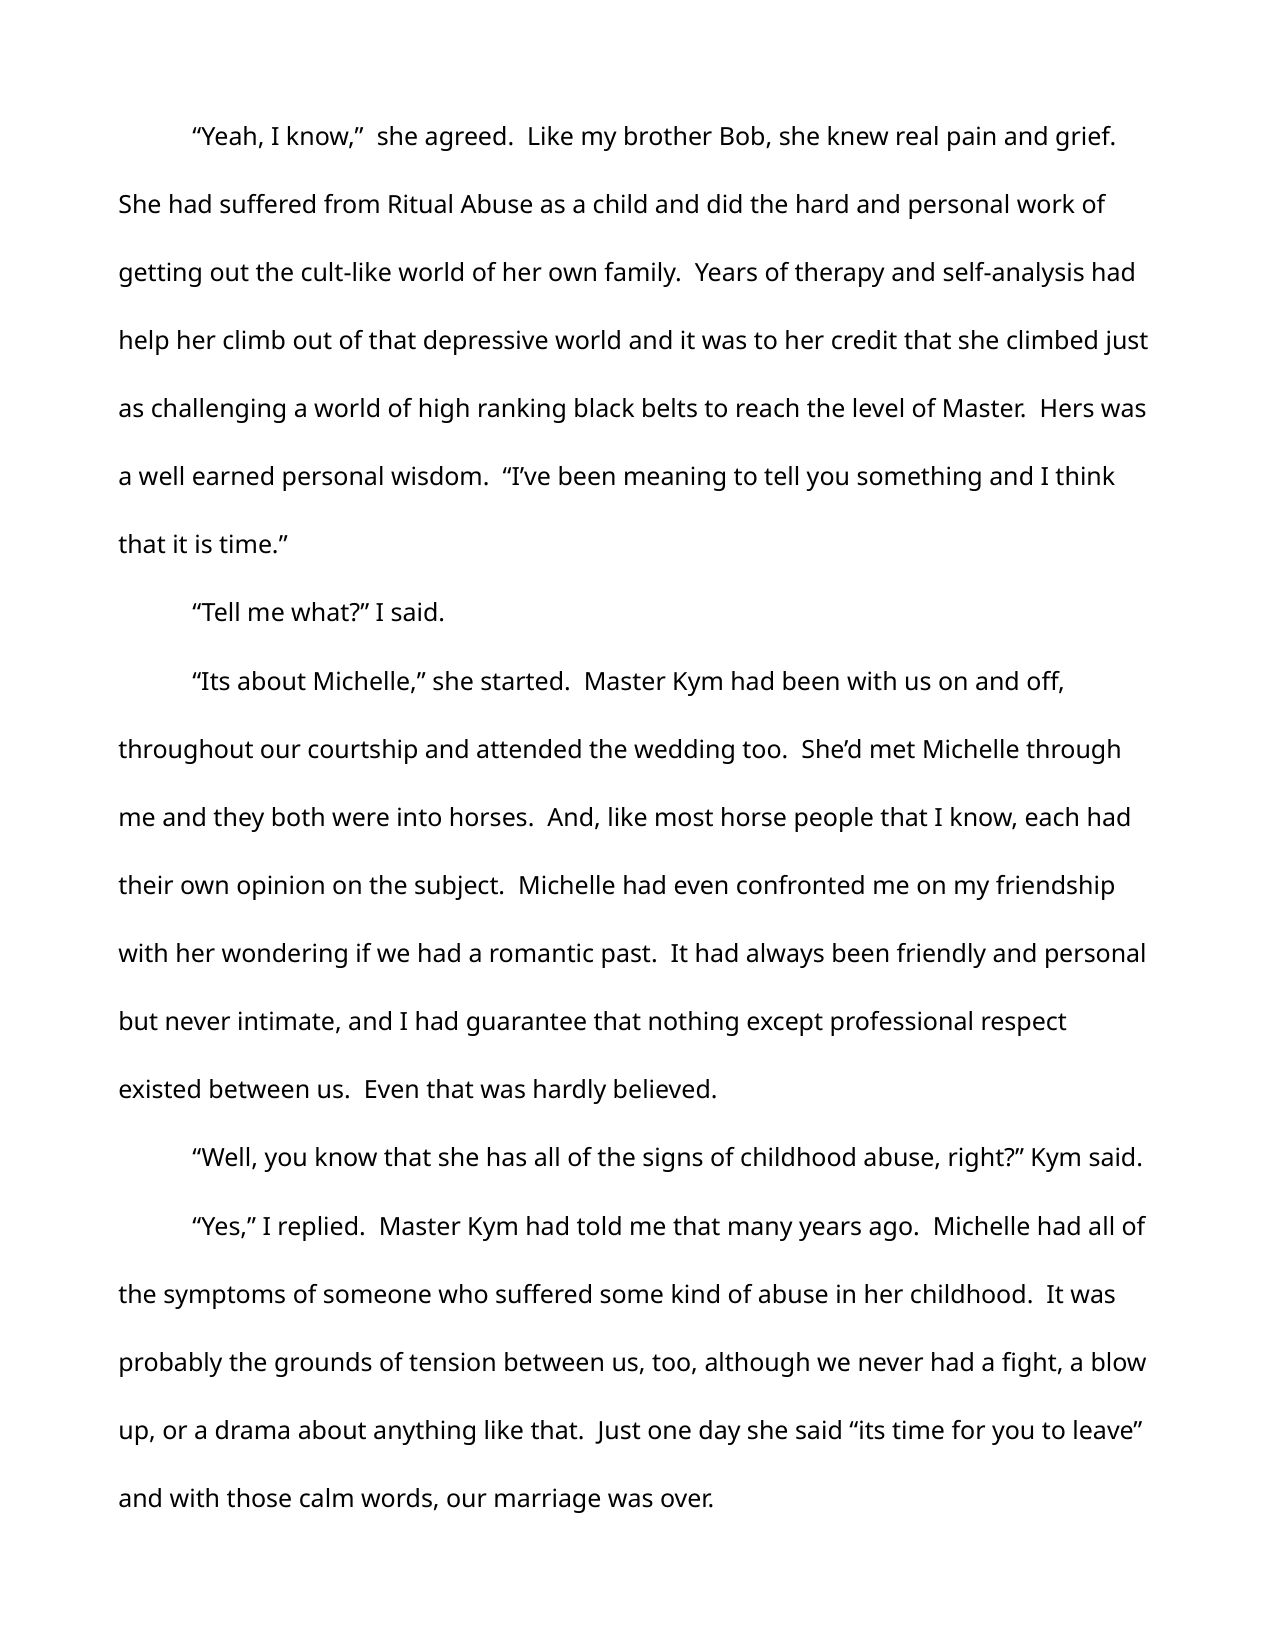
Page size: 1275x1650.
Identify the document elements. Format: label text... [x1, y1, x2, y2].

text “Well, you know that she has all of the signs of childhood abuse, right?” Kym said. [118, 1140, 1157, 1174]
text “Yeah, I know,” she agreed. Like my brother Bob, she knew real pain and grief. She had suffered from Ritual Abuse as a child and did the hard and personal work of getting out the cult-like world of her own family. Years of therapy and self-analysis had help her climb out of that depressive world and it was to her credit that she climbed just as challenging a world of high ranking black belts to reach the level of Master. Hers was a well earned personal wisdom. “I’ve been meaning to tell you something and I think that it is time.” [118, 118, 1157, 561]
text “Its about Michelle,” she started. Master Kym had been with us on and off, throughout our courtship and attended the wedding too. She’d met Michelle through me and they both were into horses. And, like most horse people that I know, each had their own opinion on the subject. Michelle had even confronted me on my friendship with her wondering if we had a romantic past. It had always been friendly and personal but never intimate, and I had guarantee that nothing except professional respect existed between us. Even that was hardly believed. [118, 663, 1157, 1106]
text “Tell me what?” I said. [118, 595, 1157, 629]
text “Yes,” I replied. Master Kym had told me that many years ago. Michelle had all of the symptoms of someone who suffered some kind of abuse in her childhood. It was probably the grounds of tension between us, too, although we never had a fight, a blow up, or a drama about anything like that. Just one day she said “its time for you to leave” and with those calm words, our marriage was over. [118, 1208, 1157, 1515]
